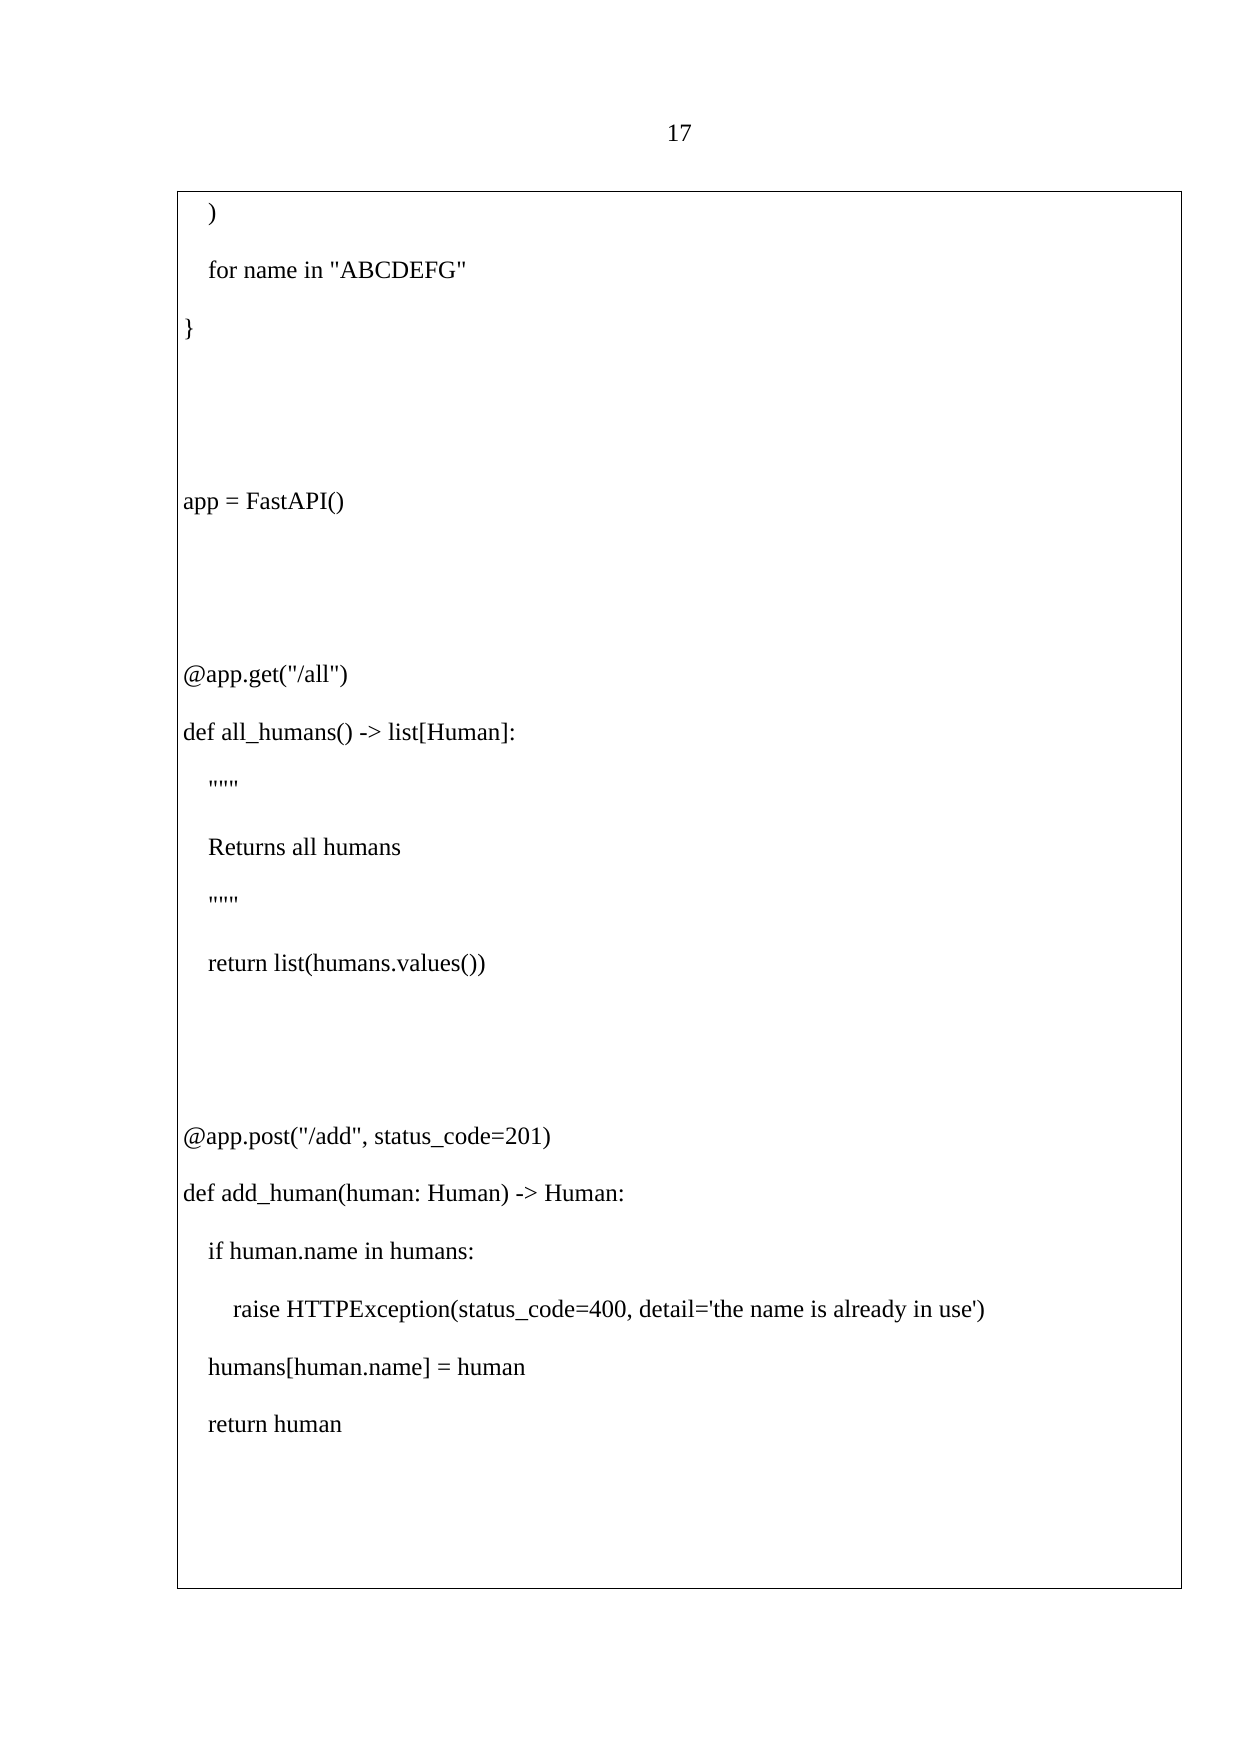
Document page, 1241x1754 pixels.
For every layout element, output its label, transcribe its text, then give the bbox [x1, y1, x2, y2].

table_header ) for name in "ABCDEFG" } app = FastAPI() @app.get("/all") def all_humans() -> list[Human]: """ Returns all humans """ return list(humans.values()) @app.post("/add", status_code=201) def add_human(human: Human) -> Human: if human.name in humans: raise HTTPException(status_code=400, detail='the name is already in use') humans[human.name] = human return human [178, 192, 1181, 1588]
